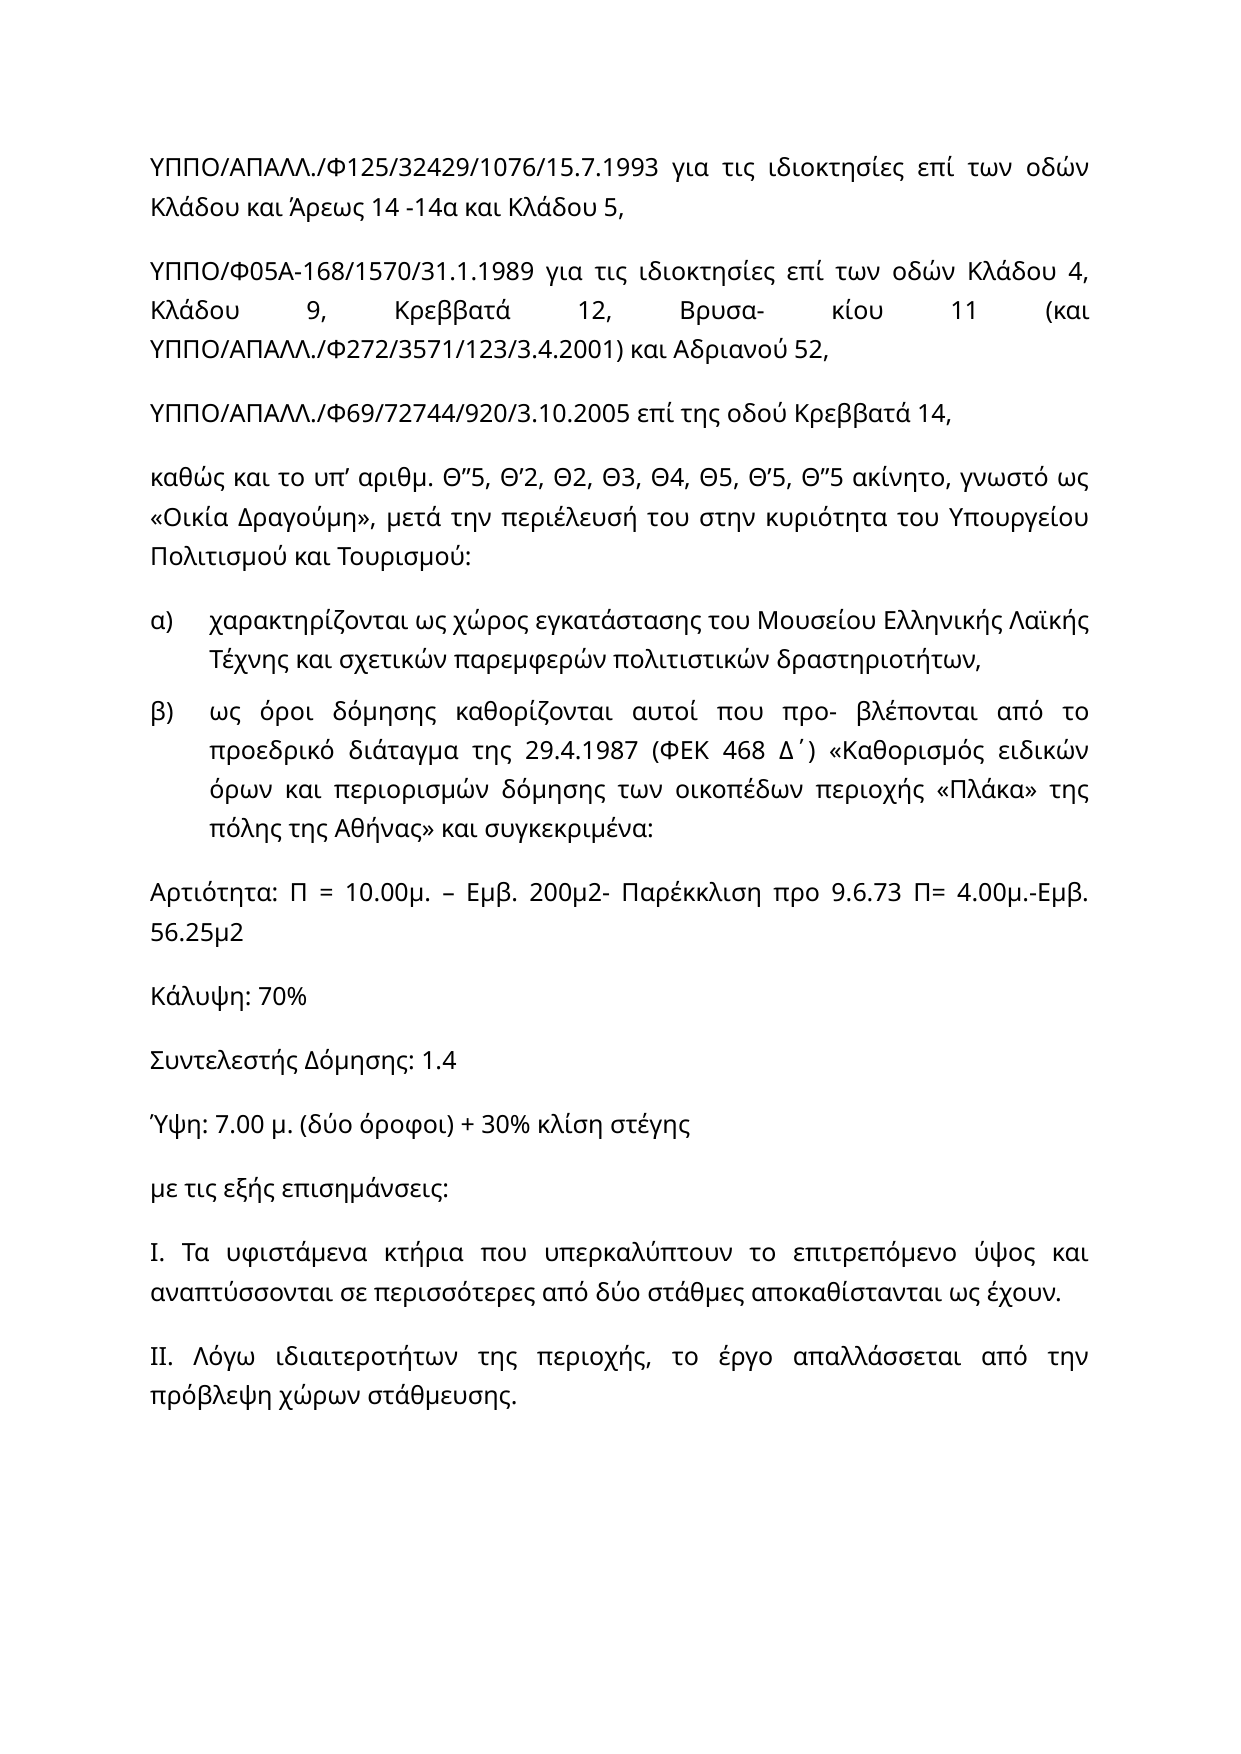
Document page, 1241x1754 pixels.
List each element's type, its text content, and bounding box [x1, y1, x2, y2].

list α) χαρακτηρίζονται ως χώρος εγκατάστασης του Μουσείου Ελληνικής Λαϊκής Τέχνης και σχετικών παρεμφερών πολιτιστικών δραστηριοτήτων, [150, 602, 1090, 676]
text Συντελεστής Δόμησης: 1.4 [150, 1042, 1090, 1077]
text ΥΠΠΟ/Φ05Α-168/1570/31.1.1989 για τις ιδιοκτησίες επί των οδών Κλάδου 4, Κλάδου 9, Κρεββατά 12, Βρυσα- κίου 11 (και ΥΠΠΟ/ΑΠΑΛΛ./Φ272/3571/123/3.4.2001) και Αδριανού 52, [150, 253, 1090, 366]
text Αρτιότητα: Π = 10.00μ. – Εμβ. 200μ2- Παρέκκλιση προ 9.6.73 Π= 4.00μ.-Εμβ. 56.25μ2 [150, 875, 1090, 948]
text Ι. Τα υφιστάμενα κτήρια που υπερκαλύπτουν το επιτρεπόμενο ύψος και αναπτύσσονται σε περισσότερες από δύο στάθμες αποκαθίστανται ως έχουν. [150, 1235, 1090, 1308]
text Κάλυψη: 70% [150, 978, 1090, 1012]
text ΥΠΠΟ/ΑΠΑΛΛ./Φ125/32429/1076/15.7.1993 για τις ιδιοκτησίες επί των οδών Κλάδου και Άρεως 14 -14α και Κλάδου 5, [150, 150, 1090, 223]
text ΥΠΠΟ/ΑΠΑΛΛ./Φ69/72744/920/3.10.2005 επί της οδού Κρεββατά 14, [150, 396, 1090, 430]
text με τις εξής επισημάνσεις: [150, 1171, 1090, 1205]
text Ύψη: 7.00 μ. (δύο όροφοι) + 30% κλίση στέγης [150, 1107, 1090, 1141]
text καθώς και το υπ’ αριθμ. Θ”5, Θ’2, Θ2, Θ3, Θ4, Θ5, Θ’5, Θ”5 ακίνητο, γνωστό ως «Οικία Δραγούμη», μετά την περιέλευσή του στην κυριότητα του Υπουργείου Πολιτισμού και Τουρισμού: [150, 460, 1090, 572]
list β) ως όροι δόμησης καθορίζονται αυτοί που προ- βλέπονται από το προεδρικό διάταγμα της 29.4.1987 (ΦΕΚ 468 Δ΄) «Καθορισμός ειδικών όρων και περιορισμών δόμησης των οικοπέδων περιοχής «Πλάκα» της πόλης της Αθήνας» και συγκεκριμένα: [150, 693, 1090, 845]
text ΙΙ. Λόγω ιδιαιτεροτήτων της περιοχής, το έργο απαλλάσσεται από την πρόβλεψη χώρων στάθμευσης. [150, 1338, 1090, 1412]
